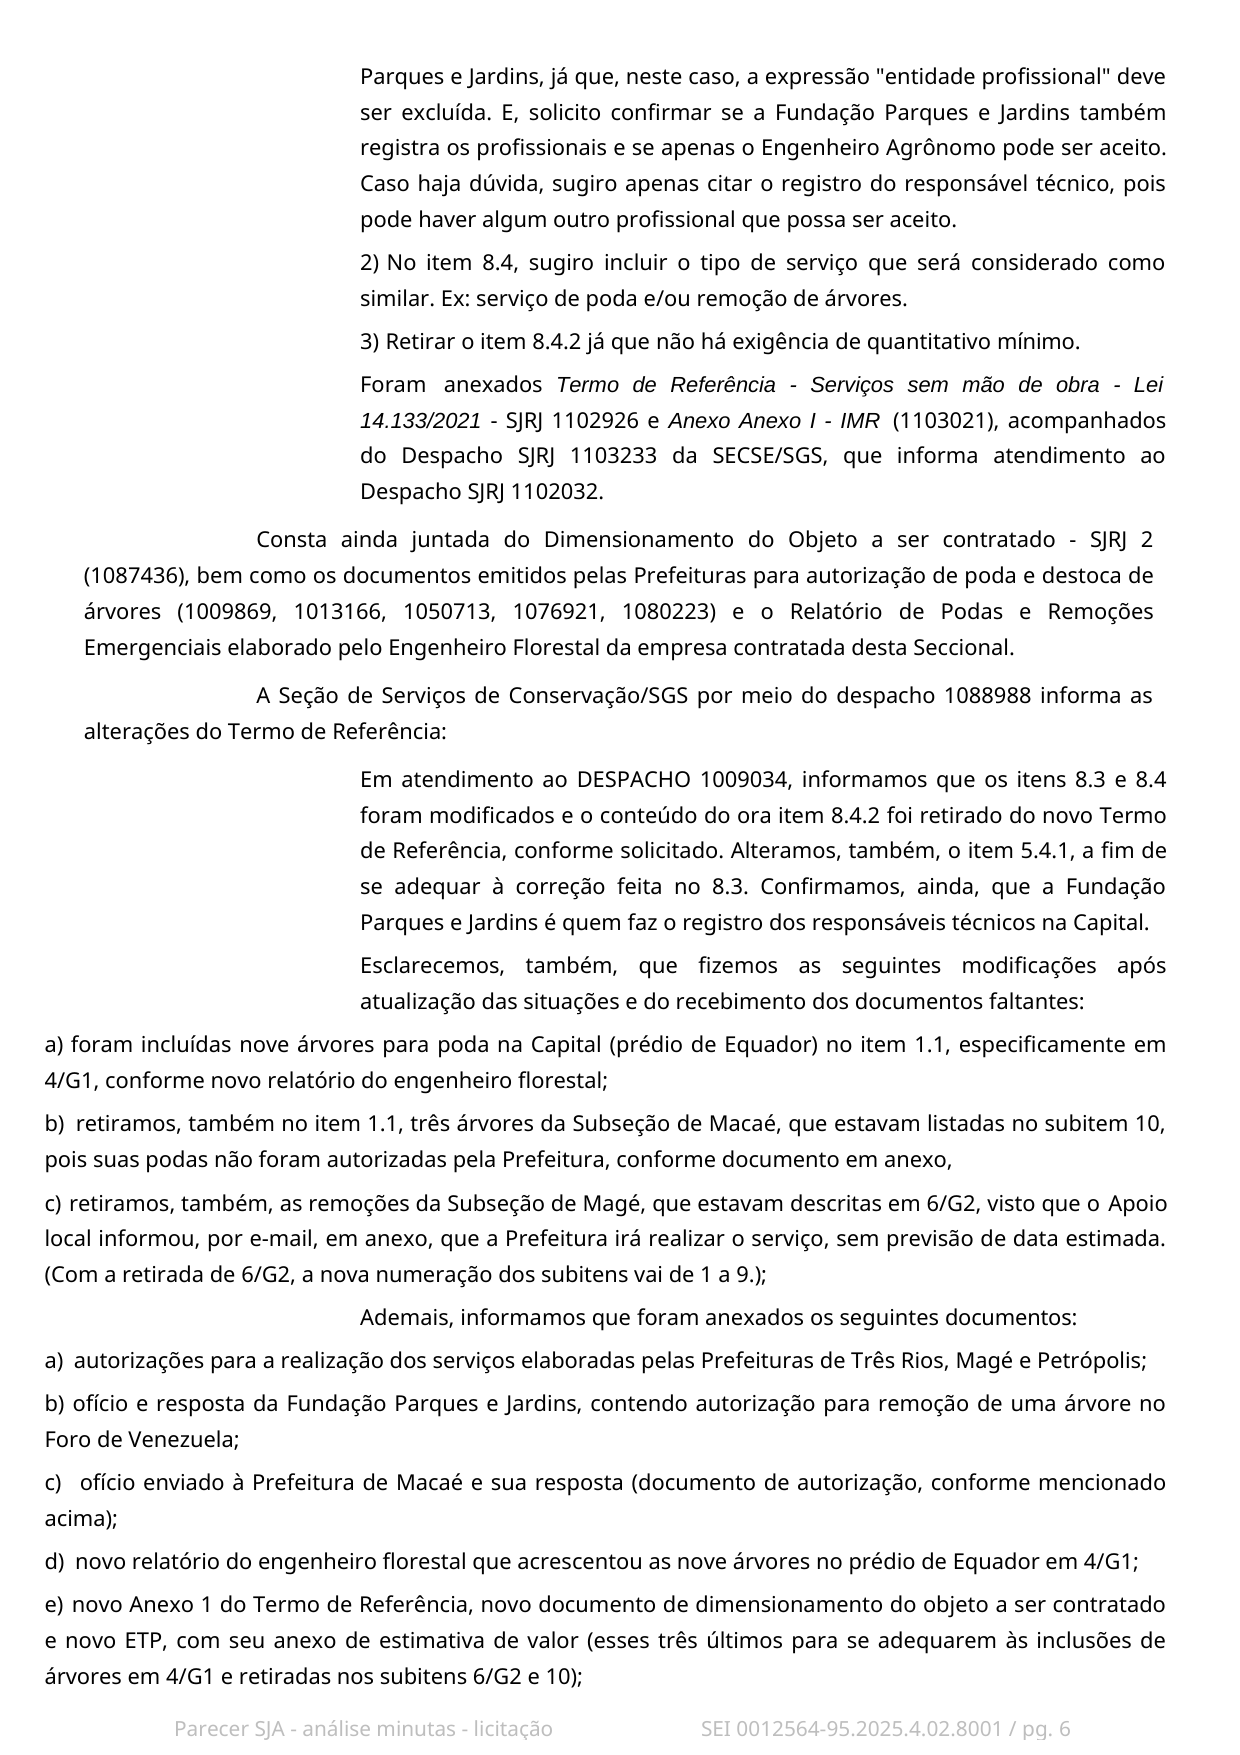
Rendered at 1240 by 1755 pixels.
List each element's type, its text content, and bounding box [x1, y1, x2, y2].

list autorizações para a realização dos serviços elaboradas pelas Prefeituras de Três Rios, Magé e Petrópolis; [44, 1345, 1167, 1375]
list No item 8.4, sugiro incluir o tipo de serviço que será considerado como similar. Ex: serviço de poda e/ou remoção de árvores. [360, 247, 1166, 313]
list retiramos, também, as remoções da Subseção de Magé, que estavam descritas em 6/G2, visto que o Apoio local informou, por e-mail, em anexo, que a Prefeitura irá realizar o serviço, sem previsão de data estimada. (Com a retirada de 6/G2, a nova numeração dos subitens vai de 1 a 9.); [44, 1187, 1168, 1289]
text A Seção de Serviços de Conservação/SGS por meio do despacho 1088988 informa as alterações do Termo de Referência: [84, 680, 1154, 746]
text Em atendimento ao DESPACHO 1009034, informamos que os itens 8.3 e 8.4 foram modificados e o conteúdo do ora item 8.4.2 foi retirado do novo Termo de Referência, conforme solicitado. Alteramos, também, o item 5.4.1, a fim de se adequar à correção feita no 8.3. Confirmamos, ainda, que a Fundação Parques e Jardins é quem faz o registro dos responsáveis técnicos na Capital. [360, 764, 1168, 937]
list ofício e resposta da Fundação Parques e Jardins, contendo autorização para remoção de uma árvore no Foro de Venezuela; [44, 1388, 1168, 1454]
text Foram anexados Termo de Referência - Serviços sem mão de obra - Lei 14.133/2021 - SJRJ 1102926 e Anexo Anexo I - IMR (1103021), acompanhados do Despacho SJRJ 1103233 da SECSE/SGS, que informa atendimento ao Despacho SJRJ 1102032. [360, 369, 1167, 506]
text Esclarecemos, também, que fizemos as seguintes modificações após atualização das situações e do recebimento dos documentos faltantes: [360, 950, 1168, 1016]
text Ademais, informamos que foram anexados os seguintes documentos: [360, 1302, 1195, 1332]
list novo relatório do engenheiro florestal que acrescentou as nove árvores no prédio de Equador em 4/G1; [44, 1546, 1168, 1576]
list ofício enviado à Prefeitura de Macaé e sua resposta (documento de autorização, conforme mencionado acima); [44, 1467, 1168, 1533]
text Parques e Jardins, já que, neste caso, a expressão "entidade profissional" deve ser excluída. E, solicito confirmar se a Fundação Parques e Jardins também registra os profissionais e se apenas o Engenheiro Agrônomo pode ser aceito. Caso haja dúvida, sugiro apenas citar o registro do responsável técnico, pois pode haver algum outro profissional que possa ser aceito. [360, 61, 1168, 233]
list foram incluídas nove árvores para poda na Capital (prédio de Equador) no item 1.1, especificamente em 4/G1, conforme novo relatório do engenheiro florestal; [44, 1029, 1167, 1095]
text Consta ainda juntada do Dimensionamento do Objeto a ser contratado - SJRJ 2 (1087436), bem como os documentos emitidos pelas Prefeituras para autorização de poda e destoca de árvores (1009869, 1013166, 1050713, 1076921, 1080223) e o Relatório de Podas e Remoções Emergenciais elaborado pelo Engenheiro Florestal da empresa contratada desta Seccional. [84, 524, 1155, 661]
list novo Anexo 1 do Termo de Referência, novo documento de dimensionamento do objeto a ser contratado e novo ETP, com seu anexo de estimativa de valor (esses três últimos para se adequarem às inclusões de árvores em 4/G1 e retiradas nos subitens 6/G2 e 10); [44, 1589, 1168, 1691]
list Retirar o item 8.4.2 já que não há exigência de quantitativo mínimo. [360, 326, 1195, 356]
list retiramos, também no item 1.1, três árvores da Subseção de Macaé, que estavam listadas no subitem 10, pois suas podas não foram autorizadas pela Prefeitura, conforme documento em anexo, [44, 1108, 1168, 1174]
